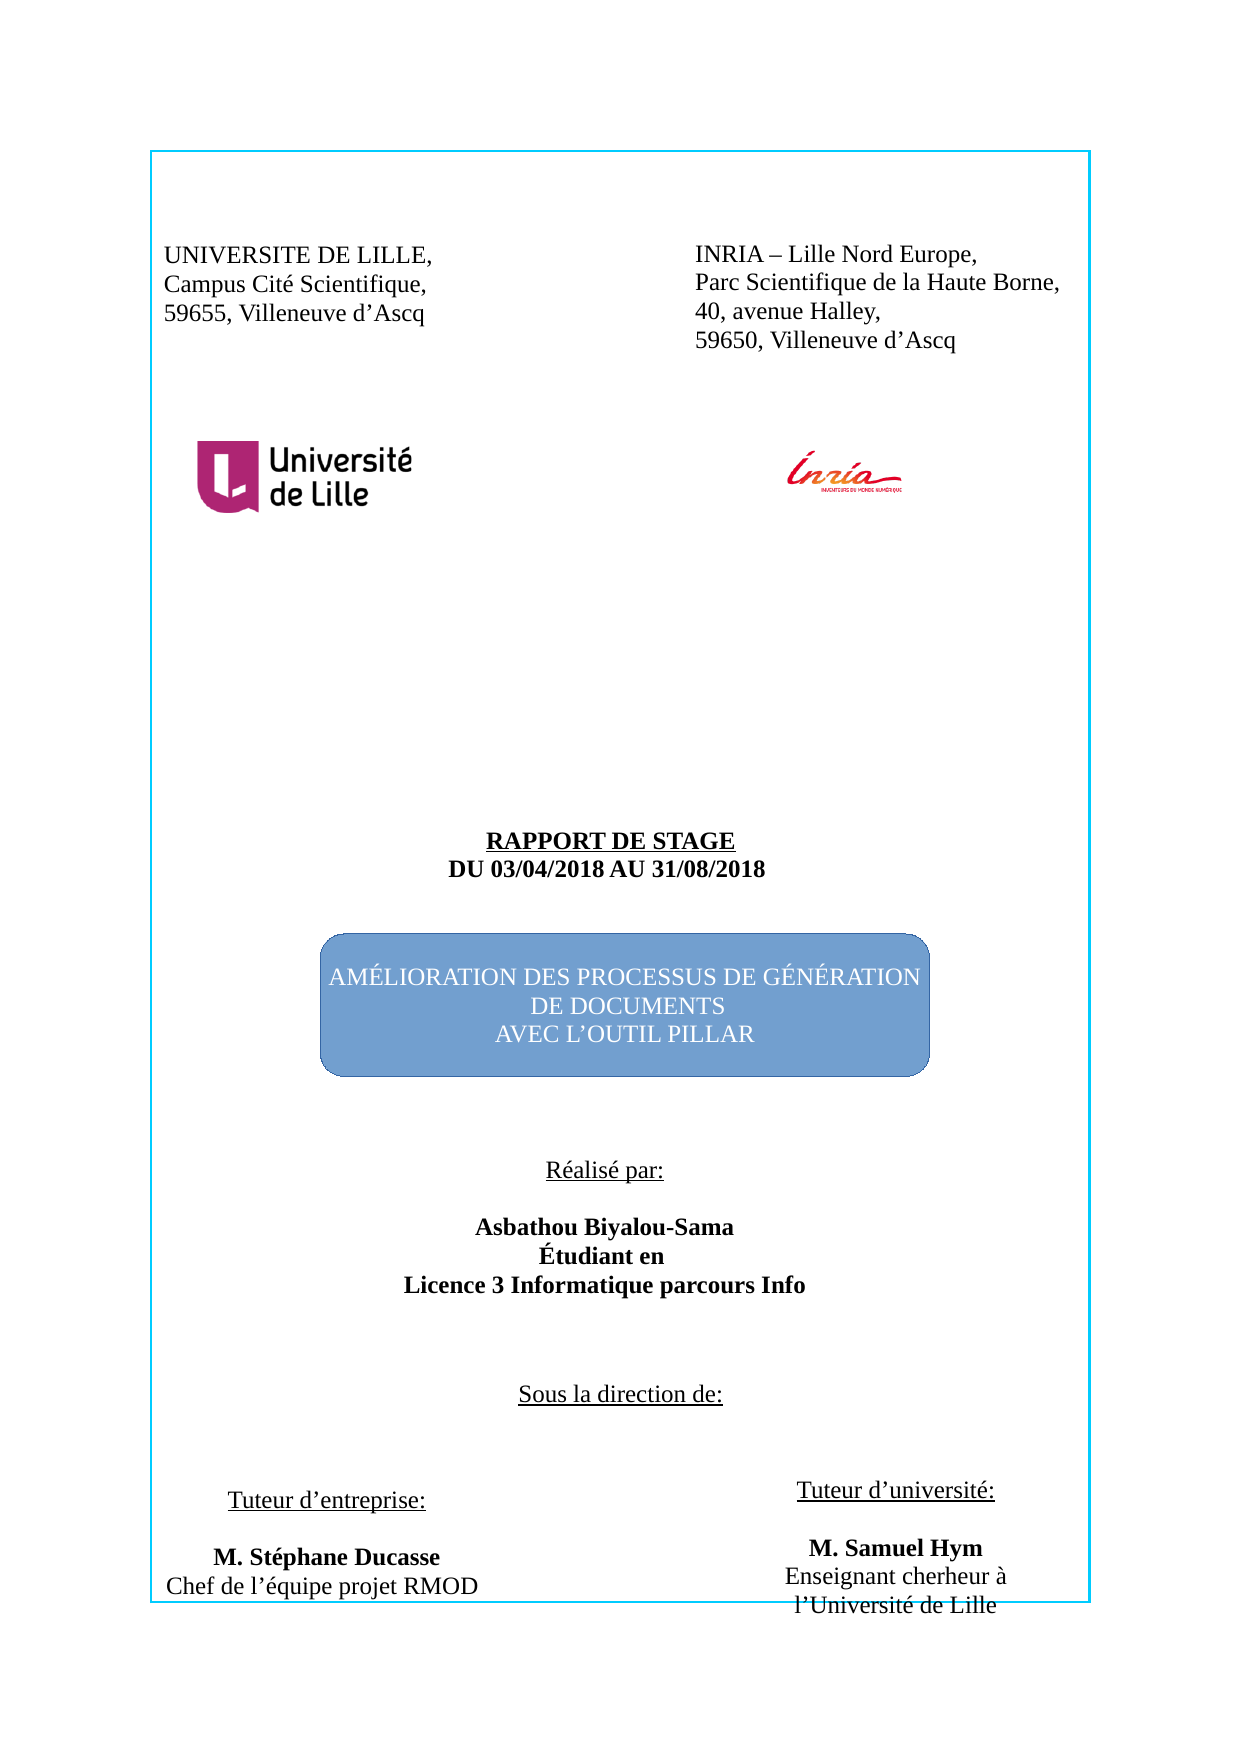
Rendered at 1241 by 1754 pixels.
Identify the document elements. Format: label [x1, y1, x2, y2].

picture [764, 435, 921, 512]
picture [197, 441, 412, 513]
